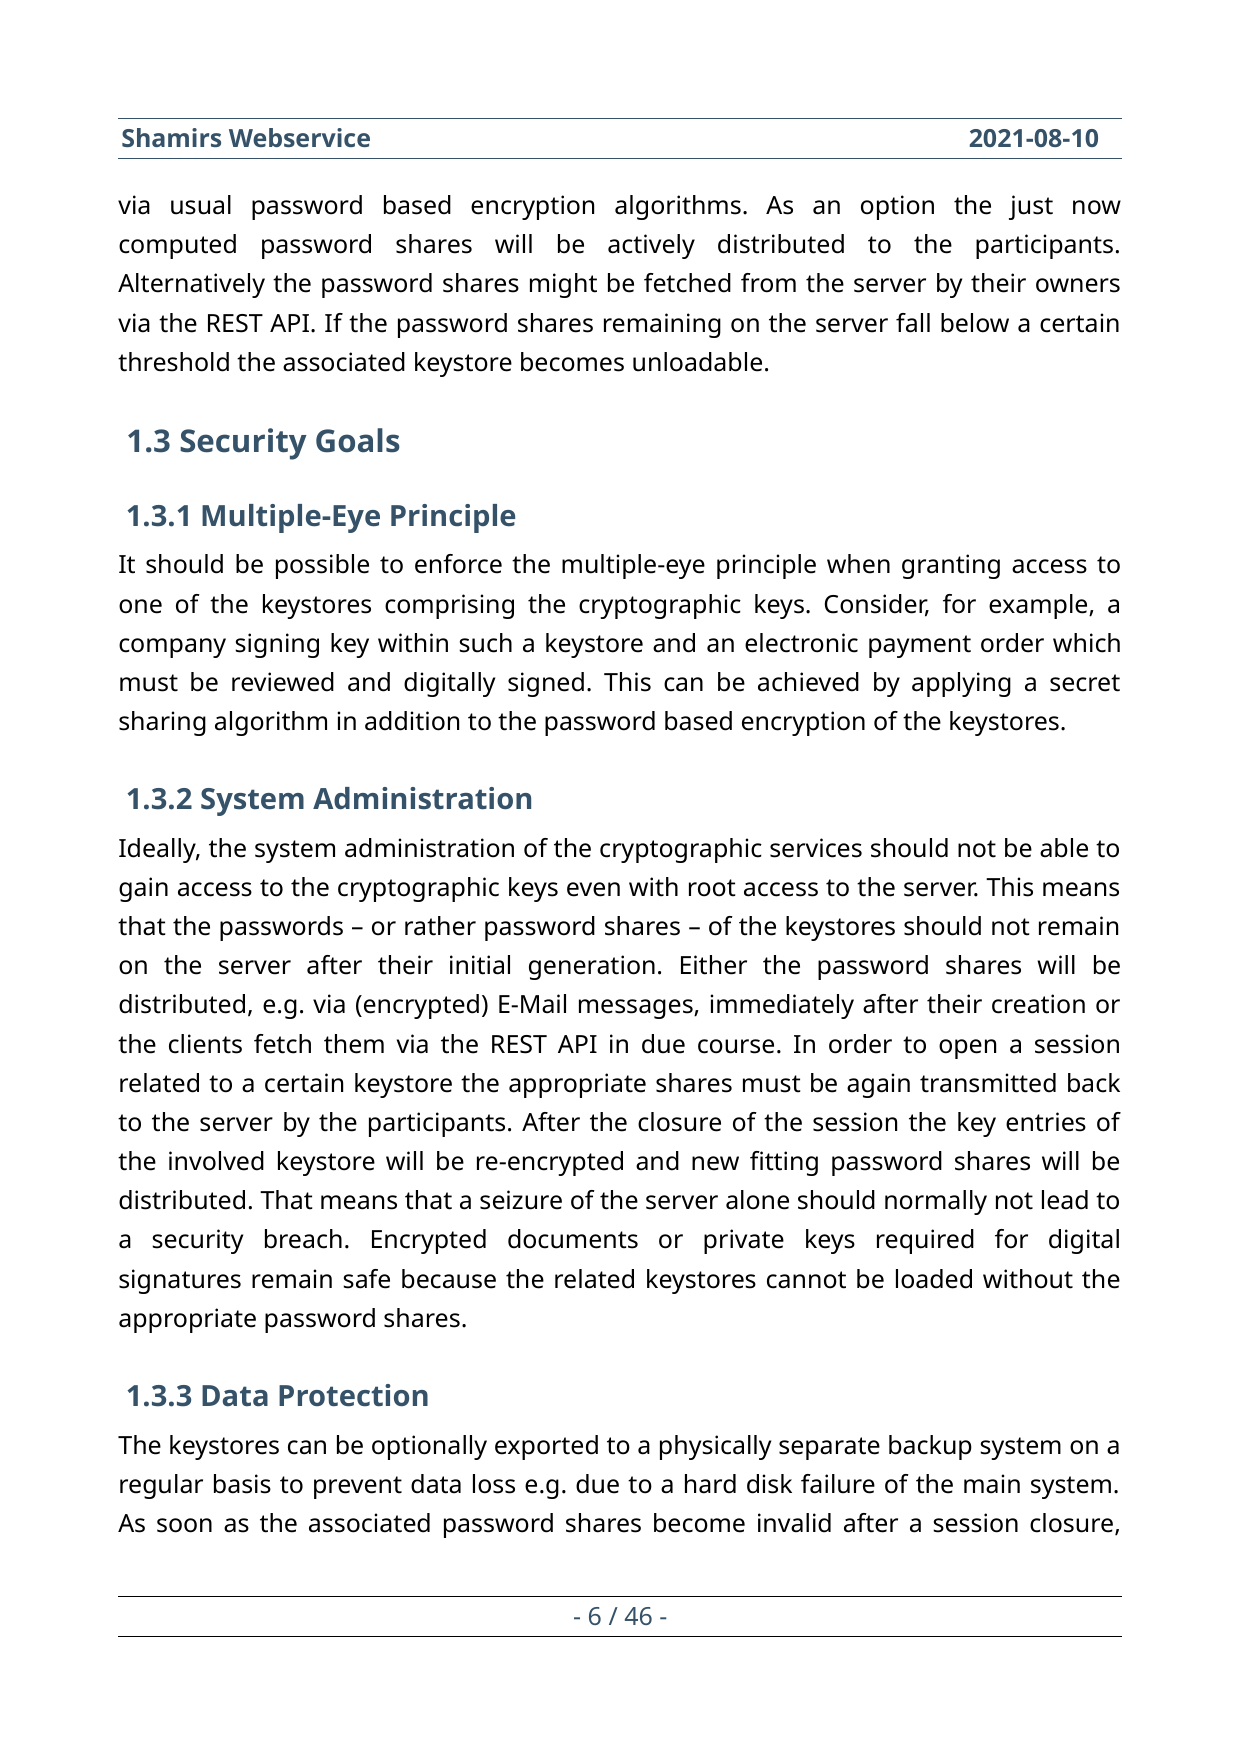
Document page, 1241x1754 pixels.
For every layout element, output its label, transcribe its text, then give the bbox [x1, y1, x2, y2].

subtitle System Administration [118, 778, 1122, 818]
text via usual password based encryption algorithms. As an option the just now computed password shares will be actively distributed to the participants. Alternatively the password shares might be fetched from the server by their owners via the REST API. If the password shares remaining on the server fall below a certain threshold the associated keystore becomes unloadable. [118, 188, 1122, 378]
subtitle Data Protection [118, 1375, 1122, 1415]
text The keystores can be optionally exported to a physically separate backup system on a regular basis to prevent data loss e.g. due to a hard disk failure of the main system. As soon as the associated password shares become invalid after a session closure, [118, 1427, 1122, 1540]
subtitle Security Goals [118, 419, 1122, 462]
subtitle Multiple-Eye Principle [118, 495, 1122, 534]
text Ideally, the system administration of the cryptographic services should not be able to gain access to the cryptographic keys even with root access to the server. This means that the passwords – or rather password shares – of the keystores should not remain on the server after their initial generation. Either the password shares will be distributed, e.g. via (encrypted) E-Mail messages, immediately after their creation or the clients fetch them via the REST API in due course. In order to open a session related to a certain keystore the appropriate shares must be again transmitted back to the server by the participants. After the closure of the session the key entries of the involved keystore will be re-encrypted and new fitting password shares will be distributed. That means that a seizure of the server alone should normally not lead to a security breach. Encrypted documents or private keys required for digital signatures remain safe because the related keystores cannot be loaded without the appropriate password shares. [118, 831, 1122, 1334]
text It should be possible to enforce the multiple-eye principle when granting access to one of the keystores comprising the cryptographic keys. Consider, for example, a company signing key within such a keystore and an electronic payment order which must be reviewed and digitally signed. This can be achieved by applying a secret sharing algorithm in addition to the password based encryption of the keystores. [118, 547, 1122, 738]
